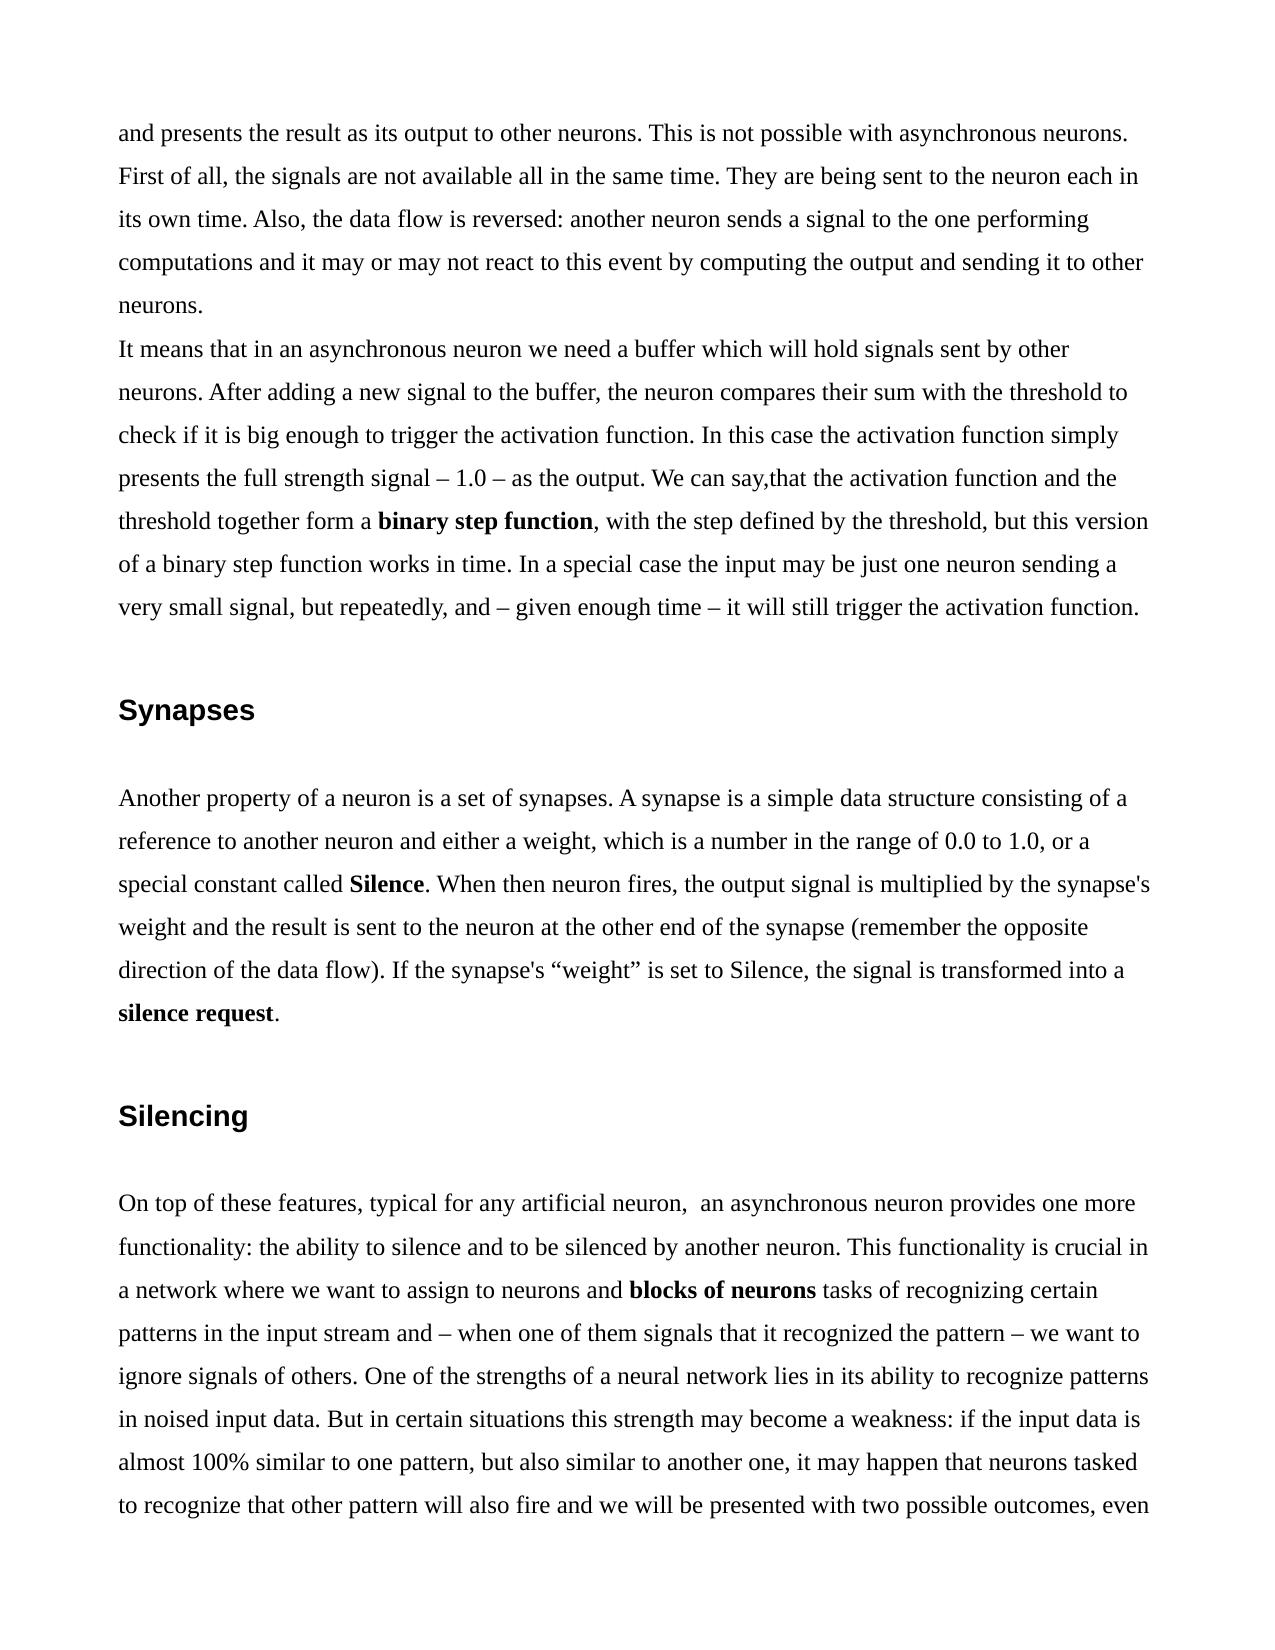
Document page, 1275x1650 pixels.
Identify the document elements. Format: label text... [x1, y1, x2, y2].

subtitle Silencing [118, 1099, 1157, 1133]
text Another property of a neuron is a set of synapses. A synapse is a simple data structure consisting of a reference to another neuron and either a weight, which is a number in the range of 0.0 to 1.0, or a special constant called Silence. When then neuron fires, the output signal is multiplied by the synapse's weight and the result is sent to the neuron at the other end of the synapse (remember the opposite direction of the data flow). If the synapse's “weight” is set to Silence, the signal is transformed into a silence request. [118, 783, 1157, 1027]
text It means that in an asynchronous neuron we need a buffer which will hold signals sent by other neurons. After adding a new signal to the buffer, the neuron compares their sum with the threshold to check if it is big enough to trigger the activation function. In this case the activation function simply presents the full strength signal – 1.0 – as the output. We can say,that the activation function and the threshold together form a binary step function, with the step defined by the threshold, but this version of a binary step function works in time. In a special case the input may be just one neuron sending a very small signal, but repeatedly, and – given enough time – it will still trigger the activation function. [118, 334, 1157, 621]
subtitle Synapses [118, 693, 1157, 727]
text and presents the result as its output to other neurons. This is not possible with asynchronous neurons. First of all, the signals are not available all in the same time. They are being sent to the neuron each in its own time. Also, the data flow is reversed: another neuron sends a signal to the one performing computations and it may or may not react to this event by computing the output and sending it to other neurons. [118, 118, 1157, 319]
text On top of these features, typical for any artificial neuron, an asynchronous neuron provides one more functionality: the ability to silence and to be silenced by another neuron. This functionality is crucial in a network where we want to assign to neurons and blocks of neurons tasks of recognizing certain patterns in the input stream and – when one of them signals that it recognized the pattern – we want to ignore signals of others. One of the strengths of a neural network lies in its ability to recognize patterns in noised input data. But in certain situations this strength may become a weakness: if the input data is almost 100% similar to one pattern, but also similar to another one, it may happen that neurons tasked to recognize that other pattern will also fire and we will be presented with two possible outcomes, even [118, 1188, 1157, 1519]
